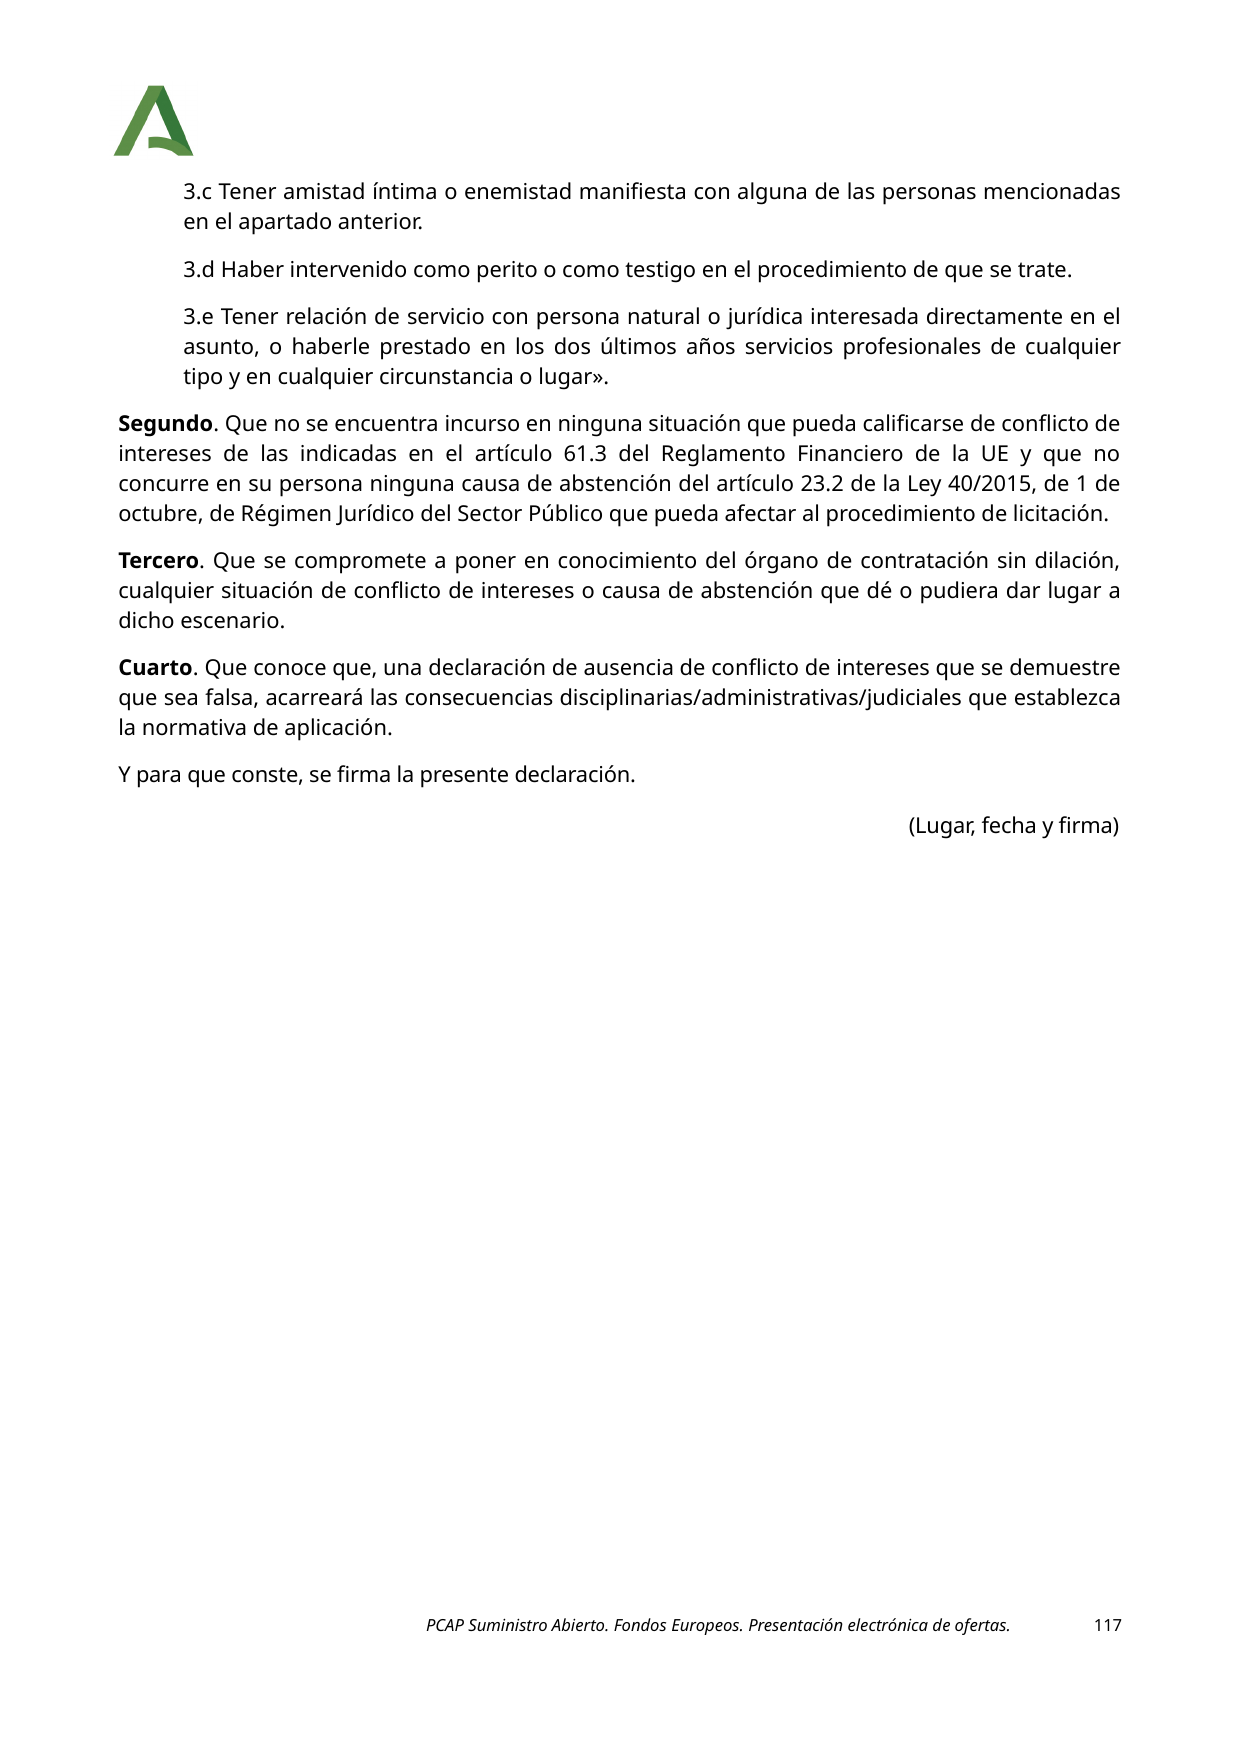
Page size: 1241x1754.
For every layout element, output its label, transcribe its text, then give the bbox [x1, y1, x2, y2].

text Segundo. Que no se encuentra incurso en ninguna situación que pueda calificarse de conflicto de intereses de las indicadas en el artículo 61.3 del Reglamento Financiero de la UE y que no concurre en su persona ninguna causa de abstención del artículo 23.2 de la Ley 40/2015, de 1 de octubre, de Régimen Jurídico del Sector Público que pueda afectar al procedimiento de licitación. [118, 408, 1122, 527]
text 3.c Tener amistad íntima o enemistad manifiesta con alguna de las personas mencionadas en el apartado anterior. [183, 176, 1122, 236]
text (Lugar, fecha y firma) [118, 807, 1122, 842]
picture [109, 81, 198, 160]
text 3.e Tener relación de servicio con persona natural o jurídica interesada directamente en el asunto, o haberle prestado en los dos últimos años servicios profesionales de cualquier tipo y en cualquier circunstancia o lugar». [183, 301, 1122, 391]
text Y para que conste, se firma la presente declaración. [118, 759, 1122, 789]
text Cuarto. Que conoce que, una declaración de ausencia de conflicto de intereses que se demuestre que sea falsa, acarreará las consecuencias disciplinarias/administrativas/judiciales que establezca la normativa de aplicación. [118, 652, 1122, 742]
text Tercero. Que se compromete a poner en conocimiento del órgano de contratación sin dilación, cualquier situación de conflicto de intereses o causa de abstención que dé o pudiera dar lugar a dicho escenario. [118, 545, 1122, 634]
text 3.d Haber intervenido como perito o como testigo en el procedimiento de que se trate. [183, 254, 1122, 283]
